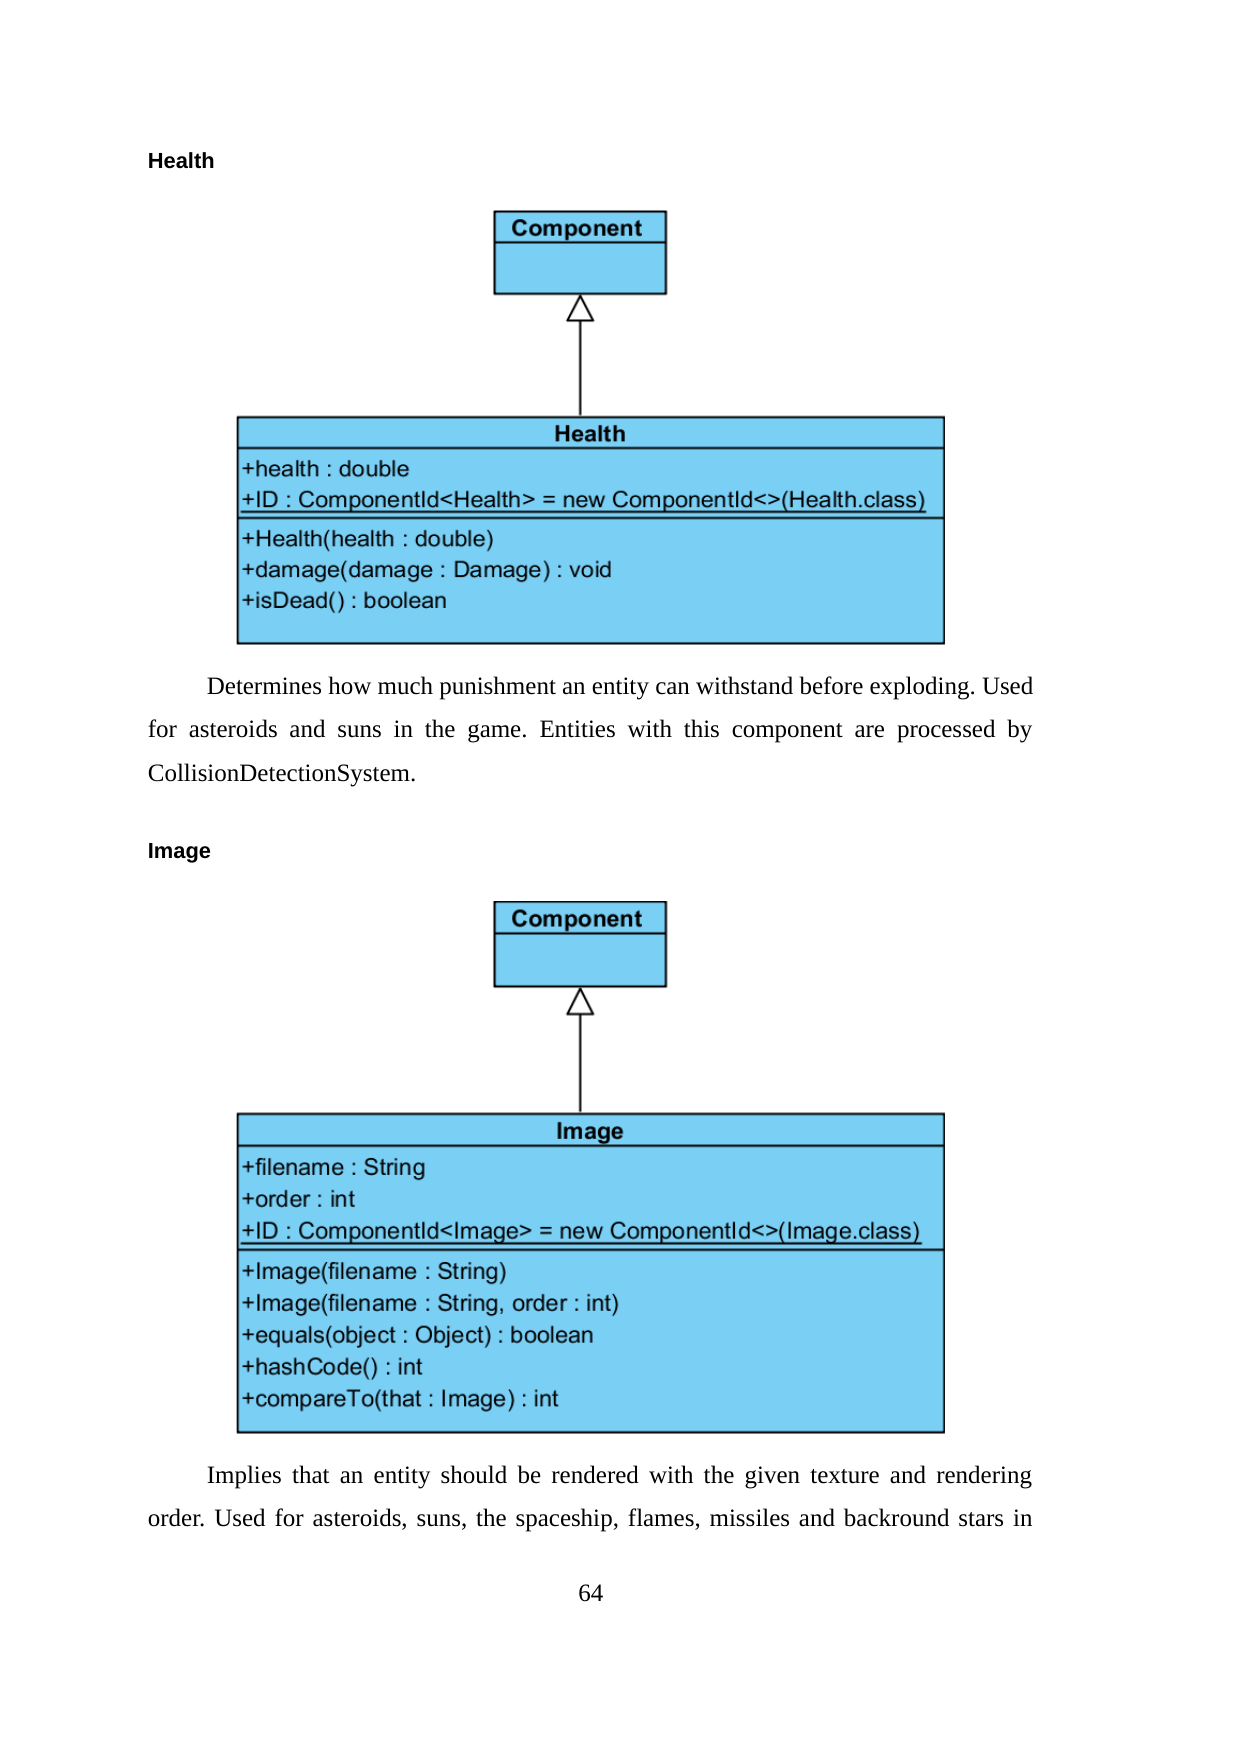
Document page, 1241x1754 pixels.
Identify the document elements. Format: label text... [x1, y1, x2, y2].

picture [236, 901, 945, 1434]
picture [236, 210, 945, 645]
text Implies that an entity should be rendered with the given texture and rendering order. Used for asteroids, suns, the spaceship, flames, missiles and backround stars in [148, 1460, 1033, 1532]
text Determines how much punishment an entity can withstand before exploding. Used for asteroids and suns in the game. Entities with this component are processed by CollisionDetectionSystem. [148, 671, 1033, 786]
subtitle Health [148, 148, 1033, 173]
subtitle Image [148, 838, 1033, 863]
